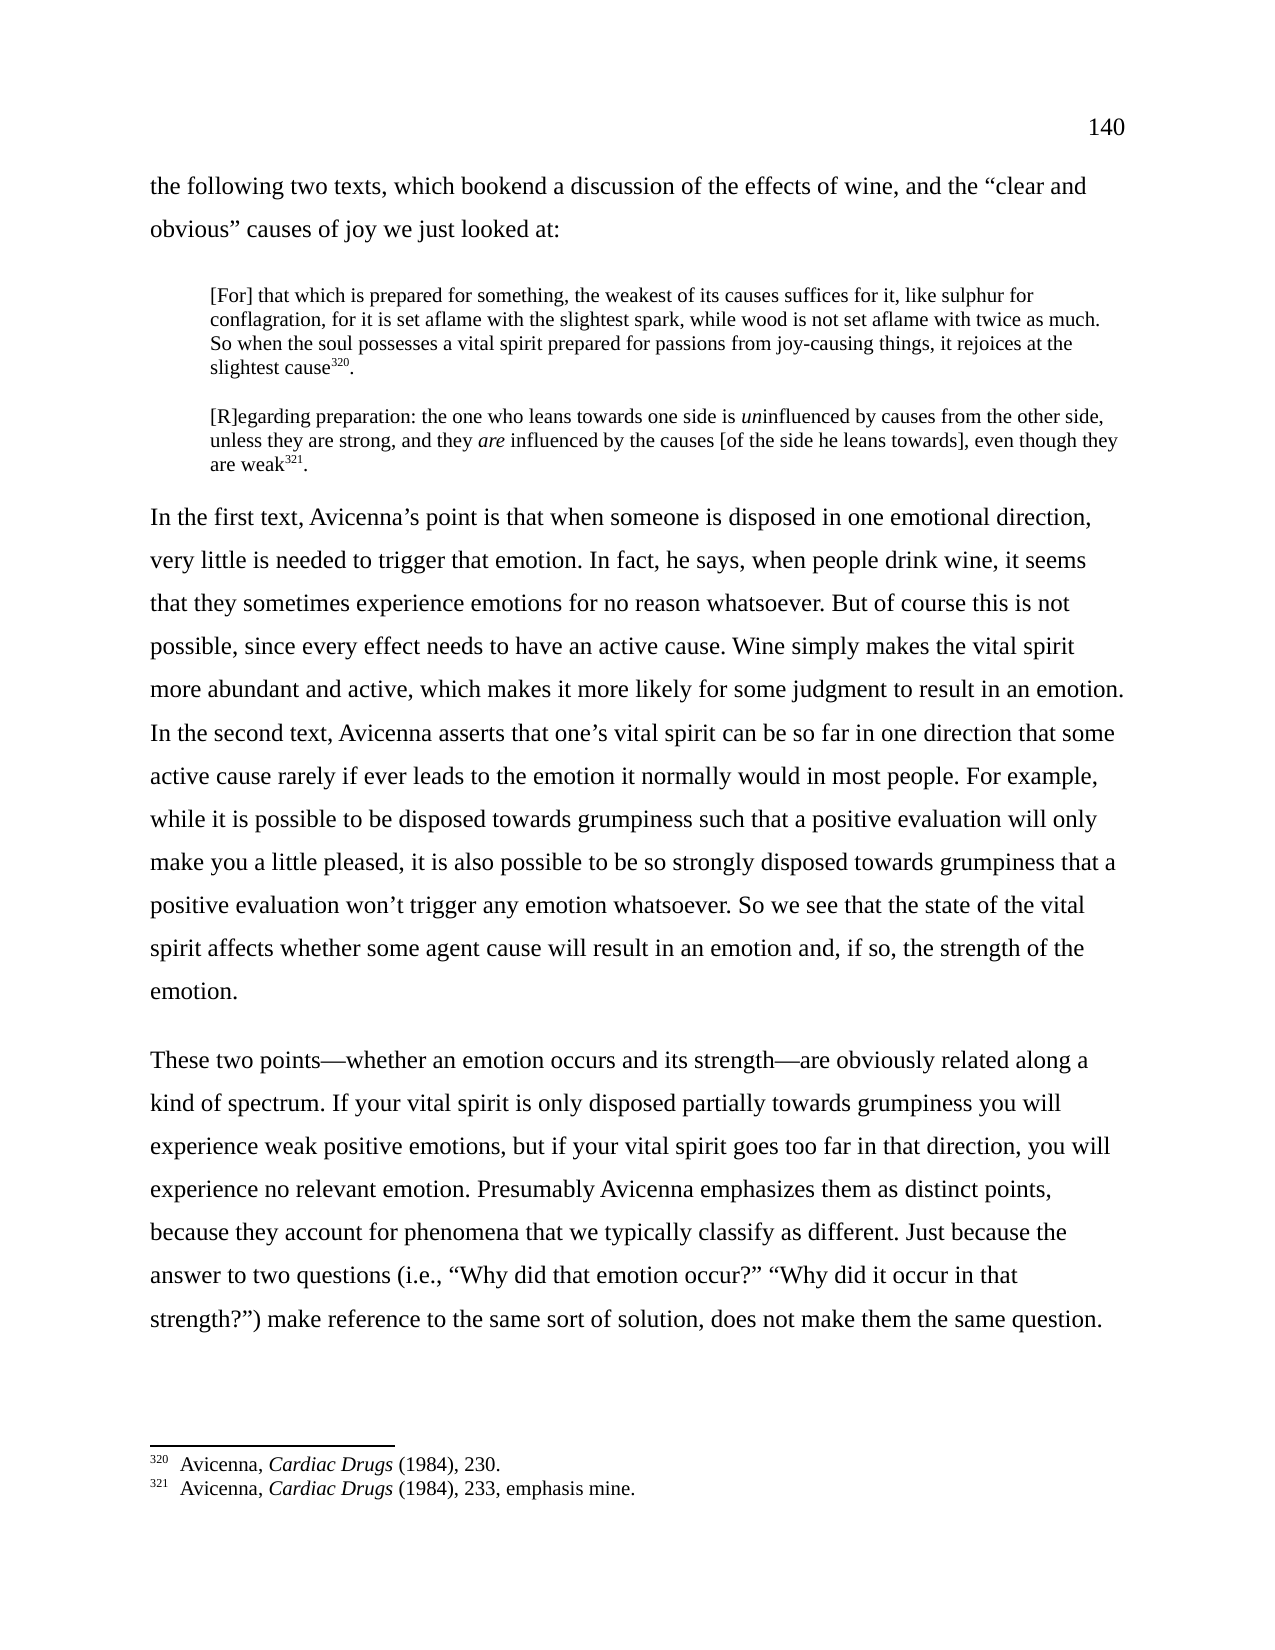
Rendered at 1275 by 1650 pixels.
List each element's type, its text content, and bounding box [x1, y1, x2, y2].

text Avicenna, Cardiac Drugs (1984), 233, emphasis mine. [150, 1476, 1125, 1500]
text In the first text, Avicenna’s point is that when someone is disposed in one emotional direction, very little is needed to trigger that emotion. In fact, he says, when people drink wine, it seems that they sometimes experience emotions for no reason whatsoever. But of course this is not possible, since every effect needs to have an active cause. Wine simply makes the vital spirit more abundant and active, which makes it more likely for some judgment to result in an emotion. In the second text, Avicenna asserts that one’s vital spirit can be so far in one direction that some active cause rarely if ever leads to the emotion it normally would in most people. For example, while it is possible to be disposed towards grumpiness such that a positive evaluation will only make you a little pleased, it is also possible to be so strongly disposed towards grumpiness that a positive evaluation won’t trigger any emotion whatsoever. So we see that the state of the vital spirit affects whether some agent cause will result in an emotion and, if so, the strength of the emotion. [150, 502, 1125, 1005]
text Avicenna, Cardiac Drugs (1984), 230. [150, 1452, 1125, 1476]
text the following two texts, which bookend a discussion of the effects of wine, and the “clear and obvious” causes of joy we just looked at: [150, 171, 1125, 243]
text These two points—whether an emotion occurs and its strength—are obviously related along a kind of spectrum. If your vital spirit is only disposed partially towards grumpiness you will experience weak positive emotions, but if your vital spirit goes too far in that direction, you will experience no relevant emotion. Presumably Avicenna emphasizes them as distinct points, because they account for phenomena that we typically classify as different. Just because the answer to two questions (i.e., “Why did that emotion occur?” “Why did it occur in that strength?”) make reference to the same sort of solution, does not make them the same question. [150, 1045, 1125, 1332]
text [For] that which is prepared for something, the weakest of its causes suffices for it, like sulphur for conflagration, for it is set aflame with the slightest spark, while wood is not set aflame with twice as much. So when the soul possesses a vital spirit prepared for passions from joy-causing things, it rejoices at the slightest cause. [210, 282, 1125, 379]
text [R]egarding preparation: the one who leans towards one side is uninfluenced by causes from the other side, unless they are strong, and they are influenced by the causes [of the side he leans towards], even though they are weak. [210, 404, 1125, 476]
